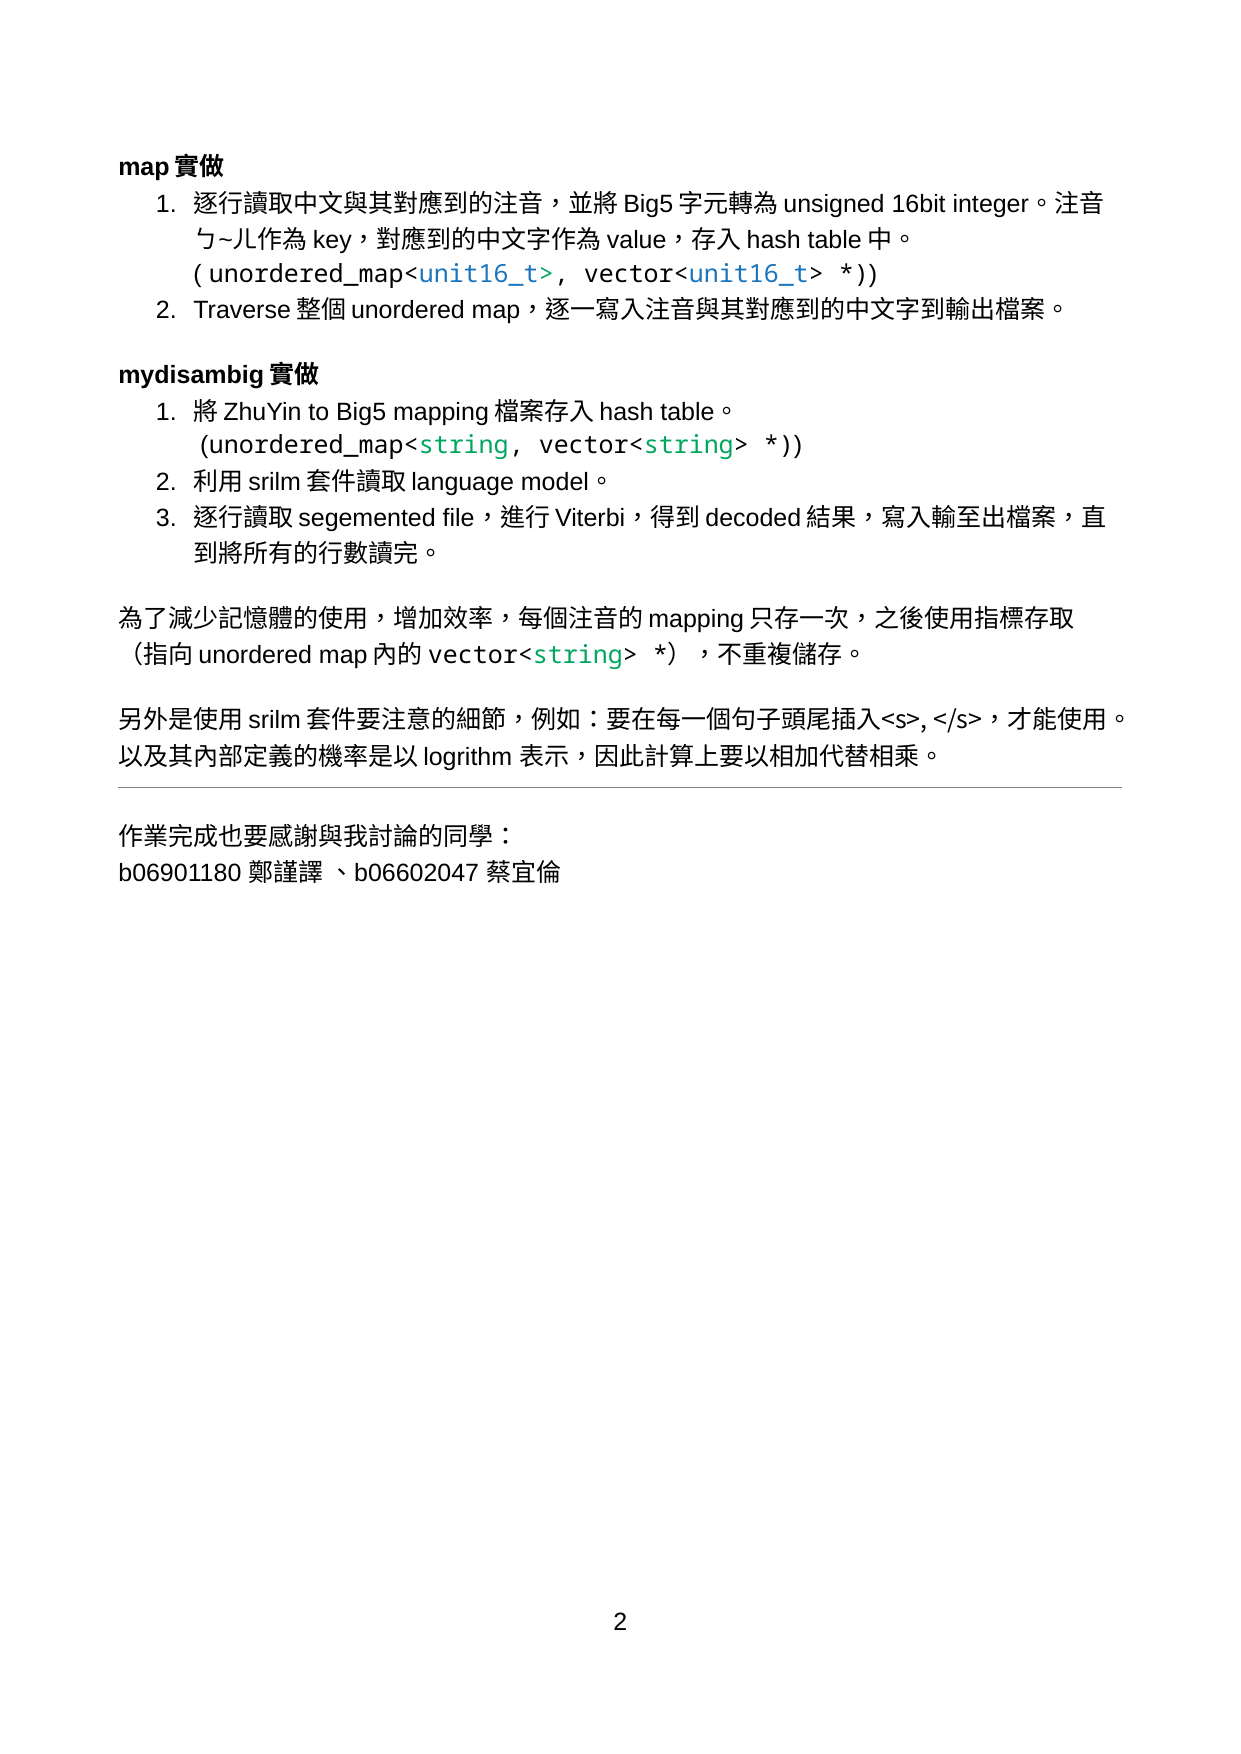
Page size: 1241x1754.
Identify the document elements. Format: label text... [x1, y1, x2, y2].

text b06901180 鄭謹譯 、b06602047 蔡宜倫 [118, 853, 1122, 889]
list 將ZhuYin to Big5 mapping檔案存入hash table。 [156, 391, 1122, 427]
text 以及其內部定義的機率是以logrithm 表示，因此計算上要以相加代替相乘。 [118, 736, 1122, 772]
text map實做 [118, 147, 1122, 183]
text mydisambig實做 [118, 355, 1122, 391]
text 作業完成也要感謝與我討論的同學： [118, 817, 1122, 853]
list 利用srilm套件讀取language model。 [156, 461, 1122, 497]
text 為了減少記憶體的使用，增加效率，每個注音的mapping只存一次，之後使用指標存取（指向unordered map內的vector<string> *），不重複儲存。 [118, 599, 1122, 671]
list 逐行讀取中文與其對應到的注音，並將Big5字元轉為unsigned 16bit integer。注音ㄅ~ㄦ作為key，對應到的中文字作為value，存入hash table中。 [156, 183, 1122, 256]
text 另外是使用srilm套件要注意的細節，例如：要在每一個句子頭尾插入<s>, </s>，才能使用。 [118, 700, 1122, 736]
list ( unordered_map<unit16_t>, vector<unit16_t> *)) [156, 256, 1122, 290]
list Traverse整個unordered map，逐一寫入注音與其對應到的中文字到輸出檔案。 [156, 290, 1122, 326]
list (unordered_map<string, vector<string> *)) [156, 427, 1122, 461]
list 逐行讀取segemented file，進行Viterbi，得到decoded結果，寫入輸至出檔案，直到將所有的行數讀完。 [156, 497, 1122, 570]
